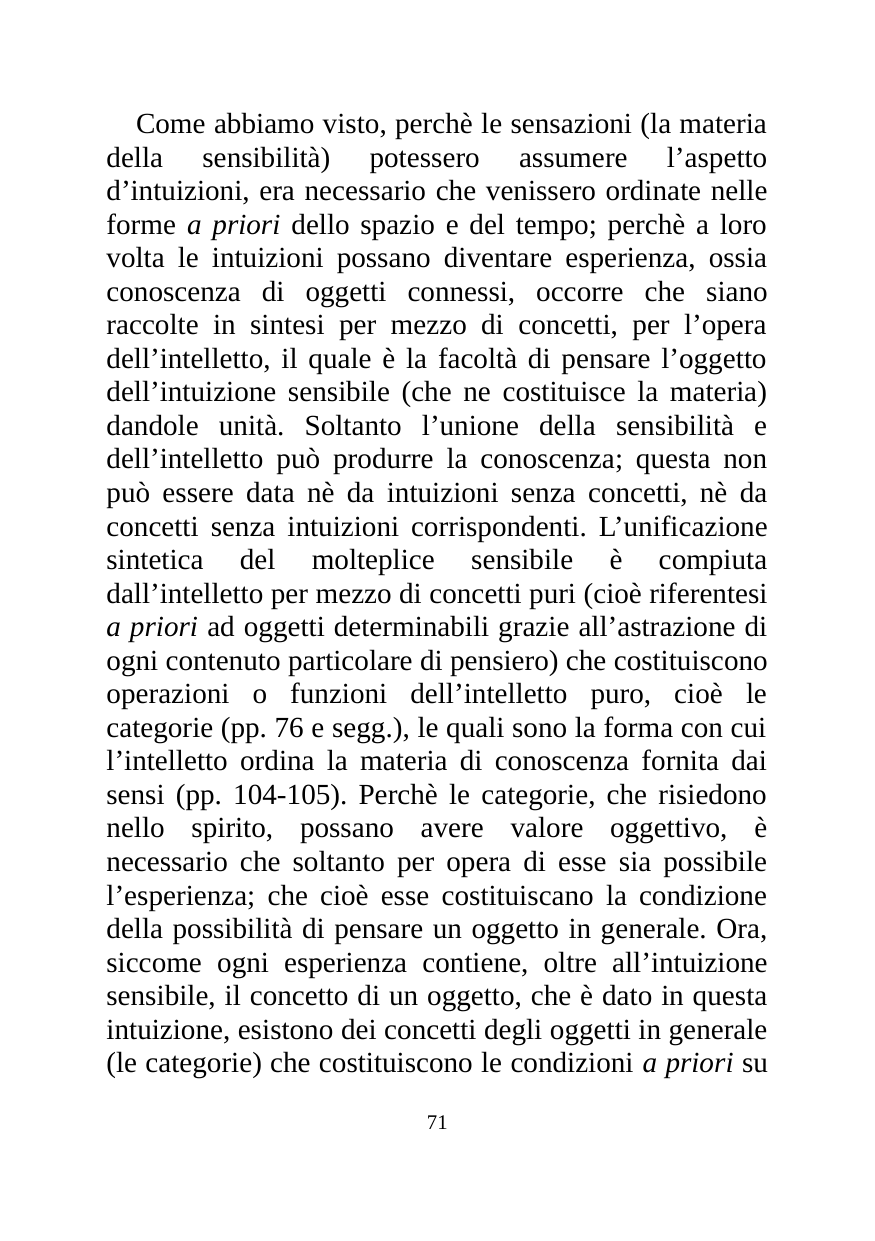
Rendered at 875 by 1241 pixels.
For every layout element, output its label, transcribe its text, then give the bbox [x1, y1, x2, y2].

text Come abbiamo visto, perchè le sensazioni (la materia della sensibilità) potessero assumere l’aspetto d’intuizioni, era necessario che venissero ordinate nelle forme a priori dello spazio e del tempo; perchè a loro volta le intuizioni possano diventare esperienza, ossia conoscenza di oggetti connessi, occorre che siano raccolte in sintesi per mezzo di concetti, per l’opera dell’intelletto, il quale è la facoltà di pensare l’oggetto dell’intuizione sensibile (che ne costituisce la materia) dandole unità. Soltanto l’unione della sensibilità e dell’intelletto può produrre la conoscenza; questa non può essere data nè da intuizioni senza concetti, nè da concetti senza intuizioni corrispondenti. L’unificazione sintetica del molteplice sensibile è compiuta dall’intelletto per mezzo di concetti puri (cioè riferentesi a priori ad oggetti determinabili grazie all’astrazione di ogni contenuto particolare di pensiero) che costituiscono operazioni o funzioni dell’intelletto puro, cioè le categorie (pp. 76 e segg.), le quali sono la forma con cui l’intelletto ordina la materia di conoscenza fornita dai sensi (pp. 104-105). Perchè le categorie, che risiedono nello spirito, possano avere valore oggettivo, è necessario che soltanto per opera di esse sia possibile l’esperienza; che cioè esse costituiscano la condizione della possibilità di pensare un oggetto in generale. Ora, siccome ogni esperienza contiene, oltre all’intuizione sensibile, il concetto di un oggetto, che è dato in questa intuizione, esistono dei concetti degli oggetti in generale (le categorie) che costituiscono le condizioni a priori su [106, 106, 768, 1079]
